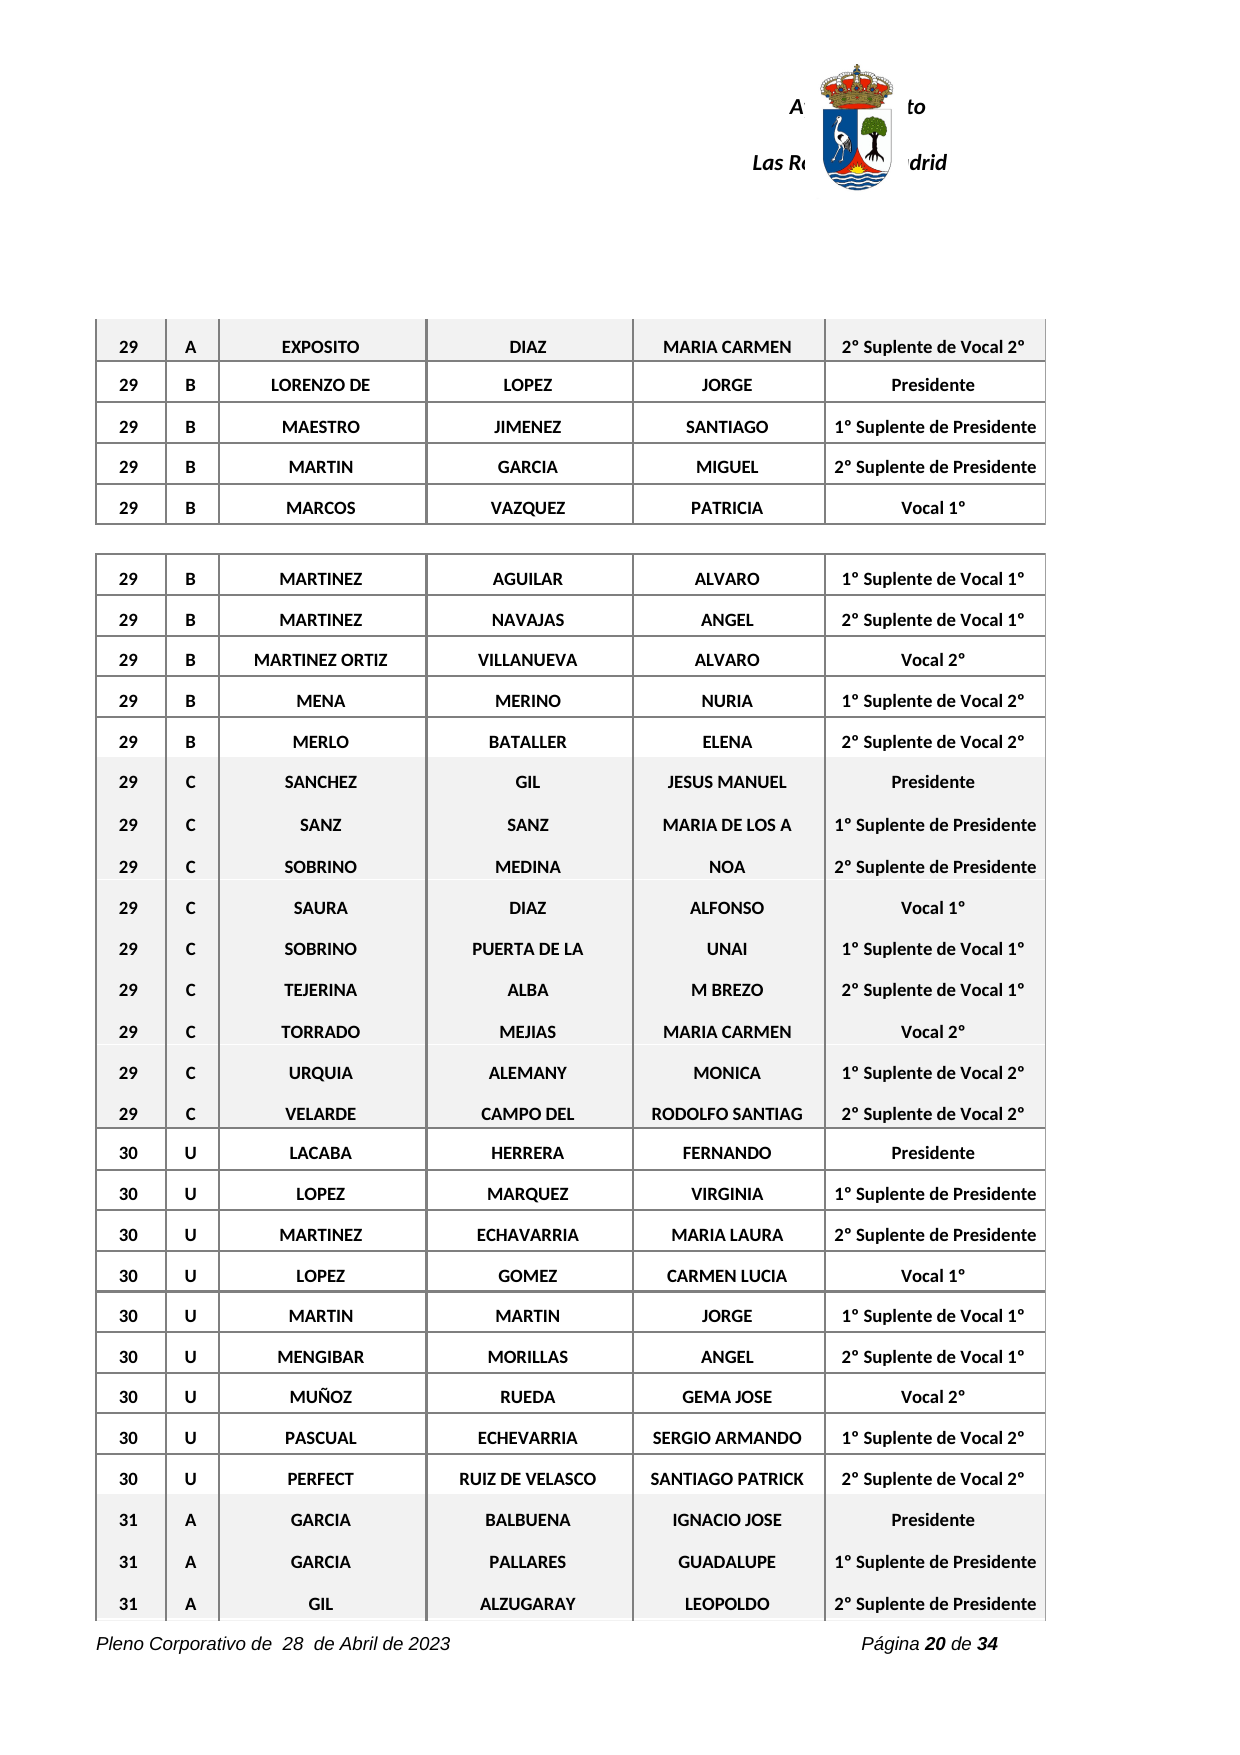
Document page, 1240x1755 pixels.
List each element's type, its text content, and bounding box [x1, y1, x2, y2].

table_cell MARTIN [428, 1293, 632, 1331]
table_cell 29 [97, 802, 165, 838]
table_cell LOPEZ [220, 1252, 425, 1290]
table_cell NOA [634, 843, 824, 879]
table_cell GOMEZ [428, 1252, 632, 1290]
table_cell Presidente [826, 759, 1045, 797]
table_cell MIGUEL [634, 444, 824, 482]
table_cell ANGEL [634, 596, 824, 634]
table_cell 29 [97, 759, 165, 797]
table_cell B [167, 485, 218, 523]
table_cell LORENZO DE [220, 362, 425, 401]
table_cell 30 [97, 1252, 165, 1290]
table_cell SANCHEZ [220, 759, 425, 797]
table_cell URQUIA [220, 1049, 425, 1086]
table_cell 29 [97, 637, 165, 675]
table_header 29 [97, 555, 165, 594]
table_cell ECHAVARRIA [428, 1211, 632, 1250]
table_cell MORILLAS [428, 1333, 632, 1372]
table_cell U [167, 1293, 218, 1331]
table_cell U [167, 1252, 218, 1290]
table_cell MONICA [634, 1049, 824, 1086]
table_cell LACABA [220, 1129, 425, 1168]
table_cell 2º Suplente de Vocal 2º [826, 718, 1045, 757]
table_cell VILLANUEVA [428, 637, 632, 675]
table_cell SANTIAGO [634, 403, 824, 442]
table_cell JIMENEZ [428, 403, 632, 442]
table_cell MEDINA [428, 843, 632, 879]
table_cell U [167, 1455, 218, 1494]
table_cell MEJIAS [428, 1008, 632, 1044]
table_cell A [167, 323, 218, 360]
table_cell GARCIA [428, 444, 632, 482]
table_cell ALFONSO [634, 884, 824, 921]
table_cell BALBUENA [428, 1496, 632, 1534]
table_cell C [167, 884, 218, 921]
table_cell ALVARO [634, 637, 824, 675]
table_cell SANZ [428, 802, 632, 838]
table_cell C [167, 1049, 218, 1086]
table_cell C [167, 1091, 218, 1127]
table_cell ALZUGARAY [428, 1580, 632, 1617]
table_cell C [167, 926, 218, 962]
table_cell MERINO [428, 677, 632, 716]
table_cell MARTIN [220, 1293, 425, 1331]
table_cell Vocal 1º [826, 1252, 1045, 1290]
table_cell C [167, 759, 218, 797]
table_cell 1º Suplente de Vocal 2º [826, 677, 1045, 716]
table_cell GEMA JOSE [634, 1374, 824, 1412]
table_cell SOBRINO [220, 843, 425, 879]
table_cell PATRICIA [634, 485, 824, 523]
table_cell U [167, 1171, 218, 1209]
table_cell 31 [97, 1580, 165, 1617]
table_cell RODOLFO SANTIAG [634, 1091, 824, 1127]
table_cell C [167, 843, 218, 879]
table_cell 2º Suplente de Vocal 2º [826, 1091, 1045, 1127]
table_cell Vocal 1º [826, 485, 1045, 523]
table_cell MARIA DE LOS A [634, 802, 824, 838]
table_cell GIL [428, 759, 632, 797]
table_cell ECHEVARRIA [428, 1414, 632, 1453]
table_cell MARCOS [220, 485, 425, 523]
table_cell 29 [97, 1091, 165, 1127]
table_cell CAMPO DEL [428, 1091, 632, 1127]
table_cell U [167, 1374, 218, 1412]
table_cell Presidente [826, 1129, 1045, 1168]
table_cell GIL [220, 1580, 425, 1617]
table_cell SERGIO ARMANDO [634, 1414, 824, 1453]
table_cell PALLARES [428, 1539, 632, 1575]
table_cell 30 [97, 1414, 165, 1453]
table_cell LOPEZ [428, 362, 632, 401]
table_cell C [167, 1008, 218, 1044]
table_cell 30 [97, 1211, 165, 1250]
table_cell MARQUEZ [428, 1171, 632, 1209]
table_cell JORGE [634, 1293, 824, 1331]
table_cell B [167, 362, 218, 401]
table_cell TORRADO [220, 1008, 425, 1044]
table_cell 31 [97, 1539, 165, 1575]
table_cell GUADALUPE [634, 1539, 824, 1575]
table_cell 1º Suplente de Vocal 1º [826, 1293, 1045, 1331]
table_cell Presidente [826, 1496, 1045, 1534]
table_cell U [167, 1414, 218, 1453]
table_cell 29 [97, 843, 165, 879]
table_cell B [167, 596, 218, 634]
table_cell LOPEZ [220, 1171, 425, 1209]
table_cell 30 [97, 1129, 165, 1168]
table_cell Vocal 2º [826, 1374, 1045, 1412]
table_cell RUEDA [428, 1374, 632, 1412]
table_cell C [167, 967, 218, 1003]
table_cell 29 [97, 403, 165, 442]
table_cell MENA [220, 677, 425, 716]
table_header MARTINEZ [220, 555, 425, 594]
table_cell ELENA [634, 718, 824, 757]
table_cell B [167, 637, 218, 675]
table_cell 30 [97, 1455, 165, 1494]
table_cell 31 [97, 1496, 165, 1534]
table_cell 1º Suplente de Vocal 2º [826, 1414, 1045, 1453]
table_cell 29 [97, 596, 165, 634]
table_header 1º Suplente de Vocal 1º [826, 555, 1045, 594]
table_cell SAURA [220, 884, 425, 921]
table_cell PASCUAL [220, 1414, 425, 1453]
table_cell 29 [97, 444, 165, 482]
table_cell ALEMANY [428, 1049, 632, 1086]
table_cell 2º Suplente de Vocal 2º [826, 1455, 1045, 1494]
table_cell EXPOSITO [220, 323, 425, 360]
table_cell 30 [97, 1374, 165, 1412]
table_cell GARCIA [220, 1539, 425, 1575]
table_cell 29 [97, 884, 165, 921]
table_cell Vocal 2º [826, 637, 1045, 675]
table_cell 29 [97, 1008, 165, 1044]
table_cell B [167, 403, 218, 442]
table_cell MAESTRO [220, 403, 425, 442]
table_cell DIAZ [428, 884, 632, 921]
table_cell MARTINEZ [220, 596, 425, 634]
table_cell 2º Suplente de Presidente [826, 843, 1045, 879]
table_cell 29 [97, 926, 165, 962]
table_cell VIRGINIA [634, 1171, 824, 1209]
table_cell DIAZ [428, 323, 632, 360]
table_cell MARIA CARMEN [634, 1008, 824, 1044]
table_cell HERRERA [428, 1129, 632, 1168]
table_cell ALBA [428, 967, 632, 1003]
table_cell IGNACIO JOSE [634, 1496, 824, 1534]
table_header B [167, 555, 218, 594]
table_cell 29 [97, 323, 165, 360]
table_cell LEOPOLDO [634, 1580, 824, 1617]
table_cell Vocal 2º [826, 1008, 1045, 1044]
table_cell A [167, 1580, 218, 1617]
table_cell B [167, 444, 218, 482]
table_cell M BREZO [634, 967, 824, 1003]
table_cell JESUS MANUEL [634, 759, 824, 797]
table_cell SOBRINO [220, 926, 425, 962]
table_cell U [167, 1129, 218, 1168]
table_header AGUILAR [428, 555, 632, 594]
table_cell 1º Suplente de Vocal 2º [826, 1049, 1045, 1086]
table_cell U [167, 1211, 218, 1250]
table_cell Presidente [826, 362, 1045, 401]
table_cell 1º Suplente de Presidente [826, 403, 1045, 442]
table_cell JORGE [634, 362, 824, 401]
table_cell 30 [97, 1293, 165, 1331]
table_cell SANTIAGO PATRICK [634, 1455, 824, 1494]
table_cell FERNANDO [634, 1129, 824, 1168]
table_cell 30 [97, 1171, 165, 1209]
table_cell 29 [97, 1049, 165, 1086]
table_cell SANZ [220, 802, 425, 838]
table_cell VAZQUEZ [428, 485, 632, 523]
table_cell 2º Suplente de Vocal 2º [826, 323, 1045, 360]
table_cell 30 [97, 1333, 165, 1372]
table_cell CARMEN LUCIA [634, 1252, 824, 1290]
table_cell 1º Suplente de Presidente [826, 802, 1045, 838]
table_cell PERFECT [220, 1455, 425, 1494]
table_cell C [167, 802, 218, 838]
table_cell 1º Suplente de Presidente [826, 1171, 1045, 1209]
table_cell MENGIBAR [220, 1333, 425, 1372]
table_cell 2º Suplente de Presidente [826, 1211, 1045, 1250]
table_cell 2º Suplente de Vocal 1º [826, 967, 1045, 1003]
table_cell NURIA [634, 677, 824, 716]
table_cell 29 [97, 718, 165, 757]
table_cell BATALLER [428, 718, 632, 757]
table_cell A [167, 1496, 218, 1534]
table_cell MARIA CARMEN [634, 323, 824, 360]
table_cell PUERTA DE LA [428, 926, 632, 962]
table_cell ANGEL [634, 1333, 824, 1372]
table_cell U [167, 1333, 218, 1372]
table_cell NAVAJAS [428, 596, 632, 634]
table_header ALVARO [634, 555, 824, 594]
table_cell RUIZ DE VELASCO [428, 1455, 632, 1494]
table_cell MARTINEZ ORTIZ [220, 637, 425, 675]
table_cell 2º Suplente de Vocal 1º [826, 596, 1045, 634]
table_cell A [167, 1539, 218, 1575]
table_cell MARTINEZ [220, 1211, 425, 1250]
table_cell GARCIA [220, 1496, 425, 1534]
table_cell MARTIN [220, 444, 425, 482]
table_cell Vocal 1º [826, 884, 1045, 921]
table_cell 2º Suplente de Presidente [826, 1580, 1045, 1617]
table_cell MUÑOZ [220, 1374, 425, 1412]
table_cell 29 [97, 362, 165, 401]
table_cell MARIA LAURA [634, 1211, 824, 1250]
table_cell 29 [97, 967, 165, 1003]
table_cell 29 [97, 677, 165, 716]
table_cell 2º Suplente de Presidente [826, 444, 1045, 482]
table_cell UNAI [634, 926, 824, 962]
table_cell B [167, 718, 218, 757]
table_cell B [167, 677, 218, 716]
table_cell VELARDE [220, 1091, 425, 1127]
table_cell 2º Suplente de Vocal 1º [826, 1333, 1045, 1372]
table_cell TEJERINA [220, 967, 425, 1003]
table_cell 29 [97, 485, 165, 523]
table_cell MERLO [220, 718, 425, 757]
table_cell 1º Suplente de Presidente [826, 1539, 1045, 1575]
table_cell 1º Suplente de Vocal 1º [826, 926, 1045, 962]
